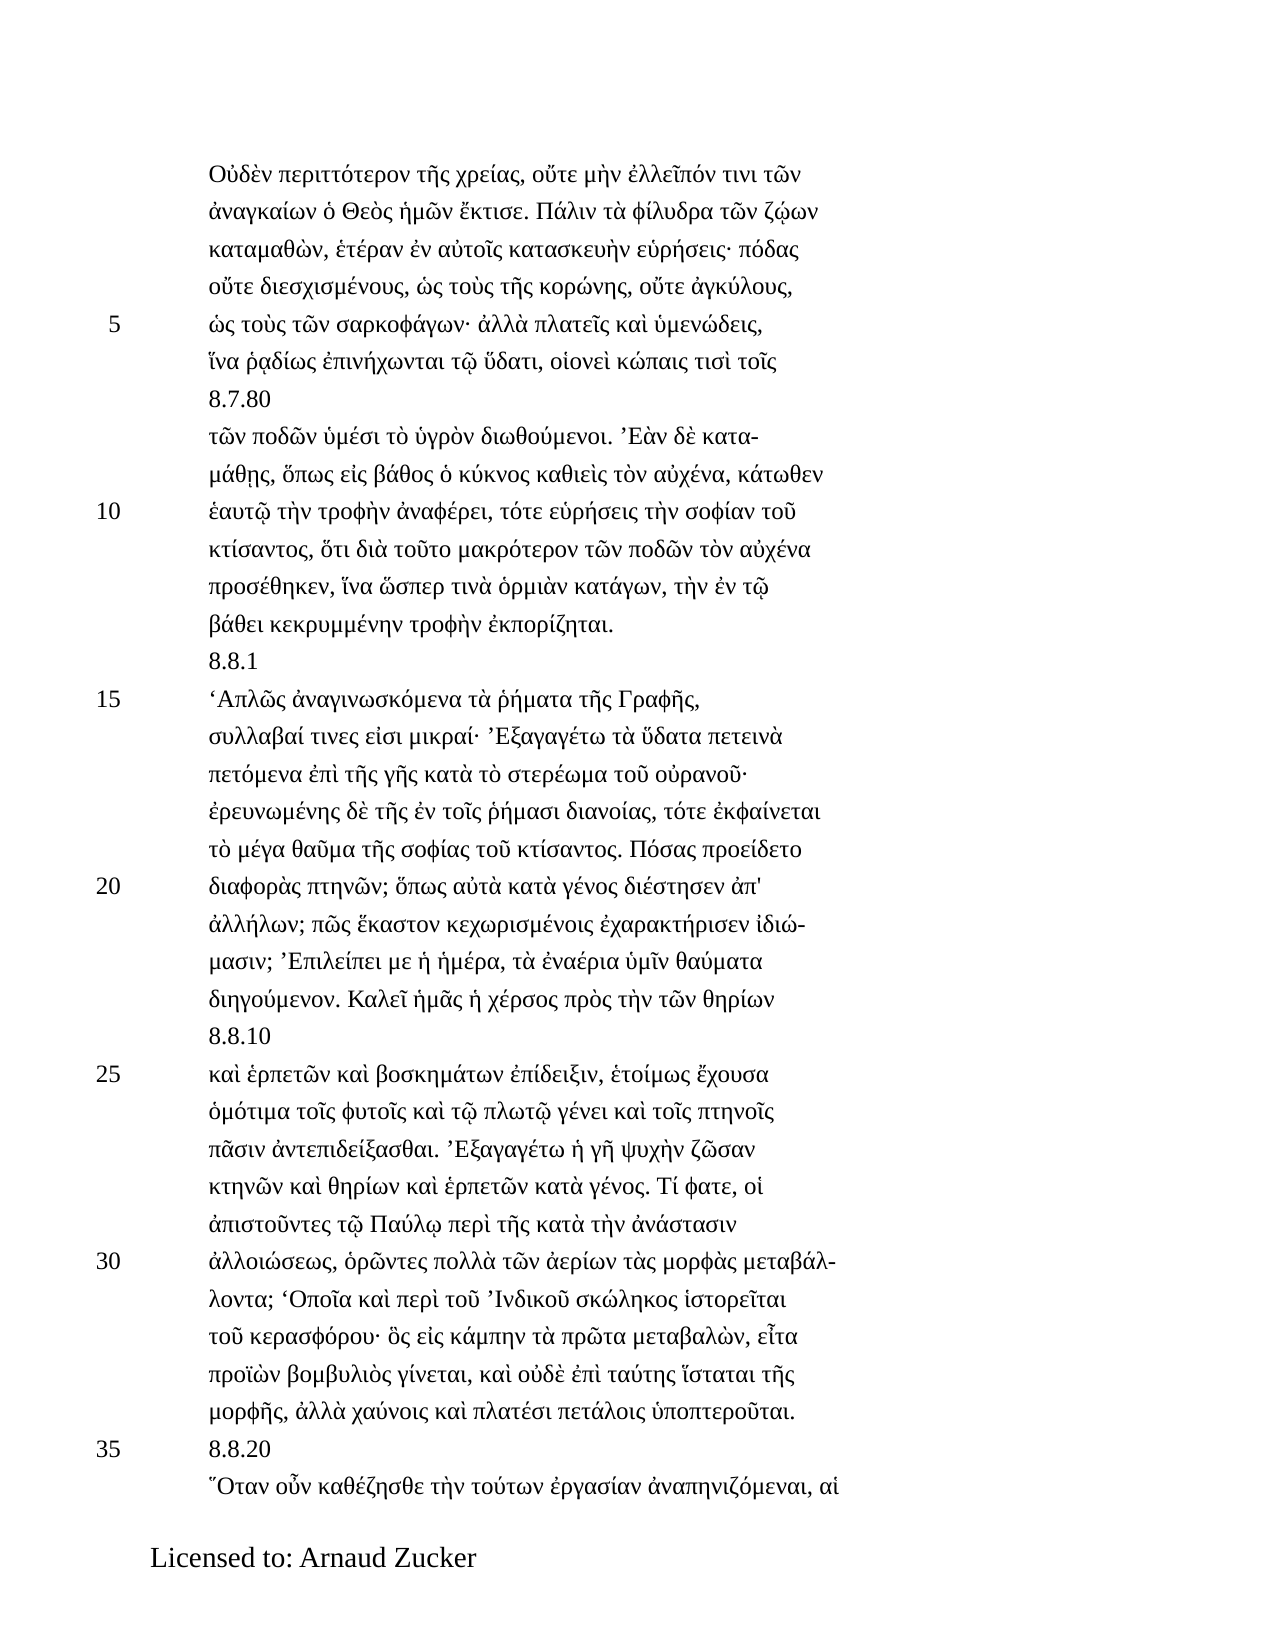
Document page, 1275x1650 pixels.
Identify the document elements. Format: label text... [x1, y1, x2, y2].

text 8.8.1 [202, 637, 1125, 675]
text Οὐδὲν περιττότερον τῆς χρείας, οὔτε μὴν ἐλλεῖπόν τινι τῶν ἀναγκαίων ὁ Θεὸς ἡμῶν ἔκτισε. Πάλιν τὰ ϕίλυδρα τῶν ζῴων καταμαθὼν, ἑτέραν ἐν αὐτοῖς κατασκευὴν εὑρήσεις· πόδας οὔτε διεσχισμένους, ὡς τοὺς τῆς κορώνης, οὔτε ἀγκύλους, ὡς τοὺς τῶν σαρκοϕάγων· ἀλλὰ πλατεῖς καὶ ὑμενώδεις, ἵνα ῥᾳδίως ἐπινήχωνται τῷ ὕδατι, οἱονεὶ κώπαις τισὶ τοῖς [202, 150, 1125, 375]
text καὶ ἑρπετῶν καὶ βοσκημάτων ἐπίδειξιν, ἑτοίμως ἔχουσα ὁμότιμα τοῖς ϕυτοῖς καὶ τῷ πλωτῷ γένει καὶ τοῖς πτηνοῖς πᾶσιν ἀντεπιδείξασθαι. ’Εξαγαγέτω ἡ γῆ ψυχὴν ζῶσαν κτηνῶν καὶ θηρίων καὶ ἑρπετῶν κατὰ γένος. Τί ϕατε, οἱ ἀπιστοῦντες τῷ Παύλῳ περὶ τῆς κατὰ τὴν ἀνάστασιν ἀλλοιώσεως, ὁρῶντες πολλὰ τῶν ἀερίων τὰς μορϕὰς μεταβάλ- λοντα; ‘Οποῖα καὶ περὶ τοῦ ’Ινδικοῦ σκώληκος ἱστορεῖται τοῦ κερασϕόρου· ὃς εἰς κάμπην τὰ πρῶτα μεταβαλὼν, εἶτα προϊὼν βομβυλιὸς γίνεται, καὶ οὐδὲ ἐπὶ ταύτης ἵσταται τῆς μορϕῆς, ἀλλὰ χαύνοις καὶ πλατέσι πετάλοις ὑποπτεροῦται. [202, 1050, 1125, 1425]
text 8.8.20 [202, 1425, 1125, 1462]
text 8.7.80 [202, 375, 1125, 412]
text 8.8.10 [202, 1012, 1125, 1050]
text ῞Οταν οὖν καθέζησθε τὴν τούτων ἐργασίαν ἀναπηνιζόμεναι, αἱ [202, 1462, 1125, 1500]
text τῶν ποδῶν ὑμέσι τὸ ὑγρὸν διωθούμενοι. ’Εὰν δὲ κατα- μάθῃς, ὅπως εἰς βάθος ὁ κύκνος καθιεὶς τὸν αὐχένα, κάτωθεν ἑαυτῷ τὴν τροϕὴν ἀναϕέρει, τότε εὑρήσεις τὴν σοϕίαν τοῦ κτίσαντος, ὅτι διὰ τοῦτο μακρότερον τῶν ποδῶν τὸν αὐχένα προσέθηκεν, ἵνα ὥσπερ τινὰ ὁρμιὰν κατάγων, τὴν ἐν τῷ βάθει κεκρυμμένην τροϕὴν ἐκπορίζηται. [202, 412, 1125, 637]
text ‘Απλῶς ἀναγινωσκόμενα τὰ ῥήματα τῆς Γραϕῆς, συλλαβαί τινες εἰσι μικραί· ’Εξαγαγέτω τὰ ὕδατα πετεινὰ πετόμενα ἐπὶ τῆς γῆς κατὰ τὸ στερέωμα τοῦ οὐρανοῦ· ἐρευνωμένης δὲ τῆς ἐν τοῖς ῥήμασι διανοίας, τότε ἐκϕαίνεται τὸ μέγα θαῦμα τῆς σοϕίας τοῦ κτίσαντος. Πόσας προείδετο διαϕορὰς πτηνῶν; ὅπως αὐτὰ κατὰ γένος διέστησεν ἀπ' ἀλλήλων; πῶς ἕκαστον κεχωρισμένοις ἐχαρακτήρισεν ἰδιώ- μασιν; ’Επιλείπει με ἡ ἡμέρα, τὰ ἐναέρια ὑμῖν θαύματα διηγούμενον. Καλεῖ ἡμᾶς ἡ χέρσος πρὸς τὴν τῶν θηρίων [202, 675, 1125, 1012]
